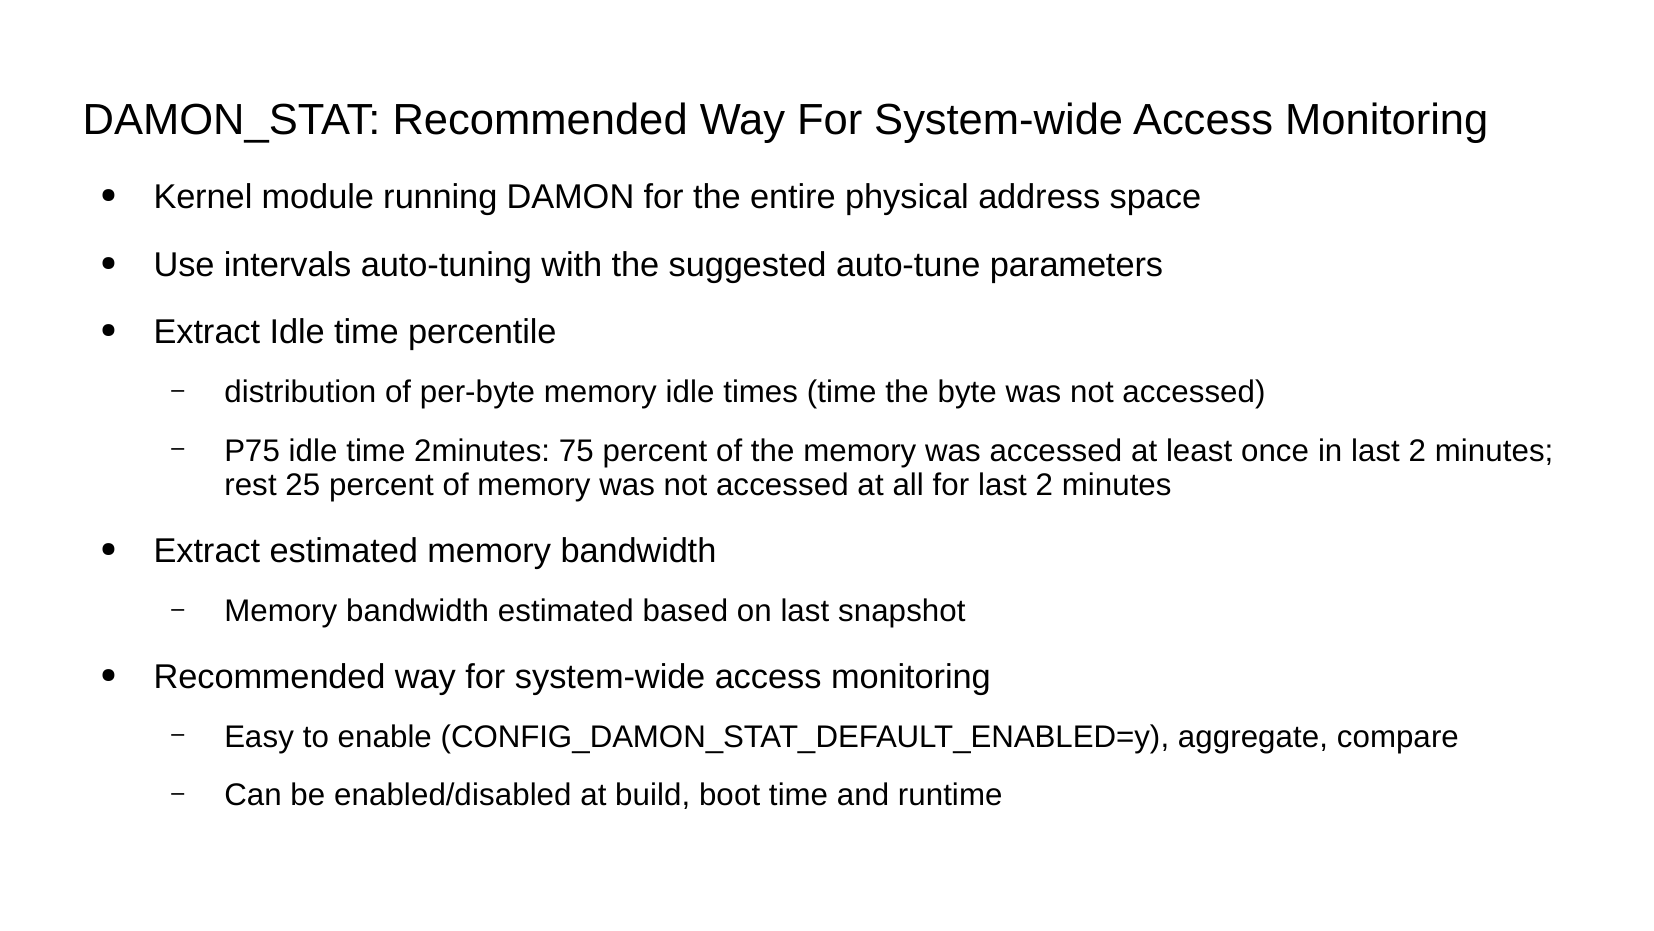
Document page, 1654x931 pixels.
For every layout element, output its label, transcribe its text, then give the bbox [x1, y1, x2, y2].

list Kernel module running DAMON for the entire physical address space Use intervals auto-tuning with the suggested auto-tune parameters Extract Idle time percentile distribution of per-byte memory idle times (time the byte was not accessed) P75 idle time 2minutes: 75 percent of the memory was accessed at least once in last 2 minutes; rest 25 percent of memory was not accessed at all for last 2 minutes Extract estimated memory bandwidth Memory bandwidth estimated based on last snapshot Recommended way for system-wide access monitoring Easy to enable (CONFIG_DAMON_STAT_DEFAULT_ENABLED=y), aggregate, compare Can be enabled/disabled at build, boot time and runtime [82, 177, 1571, 833]
title DAMON_STAT: Recommended Way For System-wide Access Monitoring [82, 81, 1571, 157]
